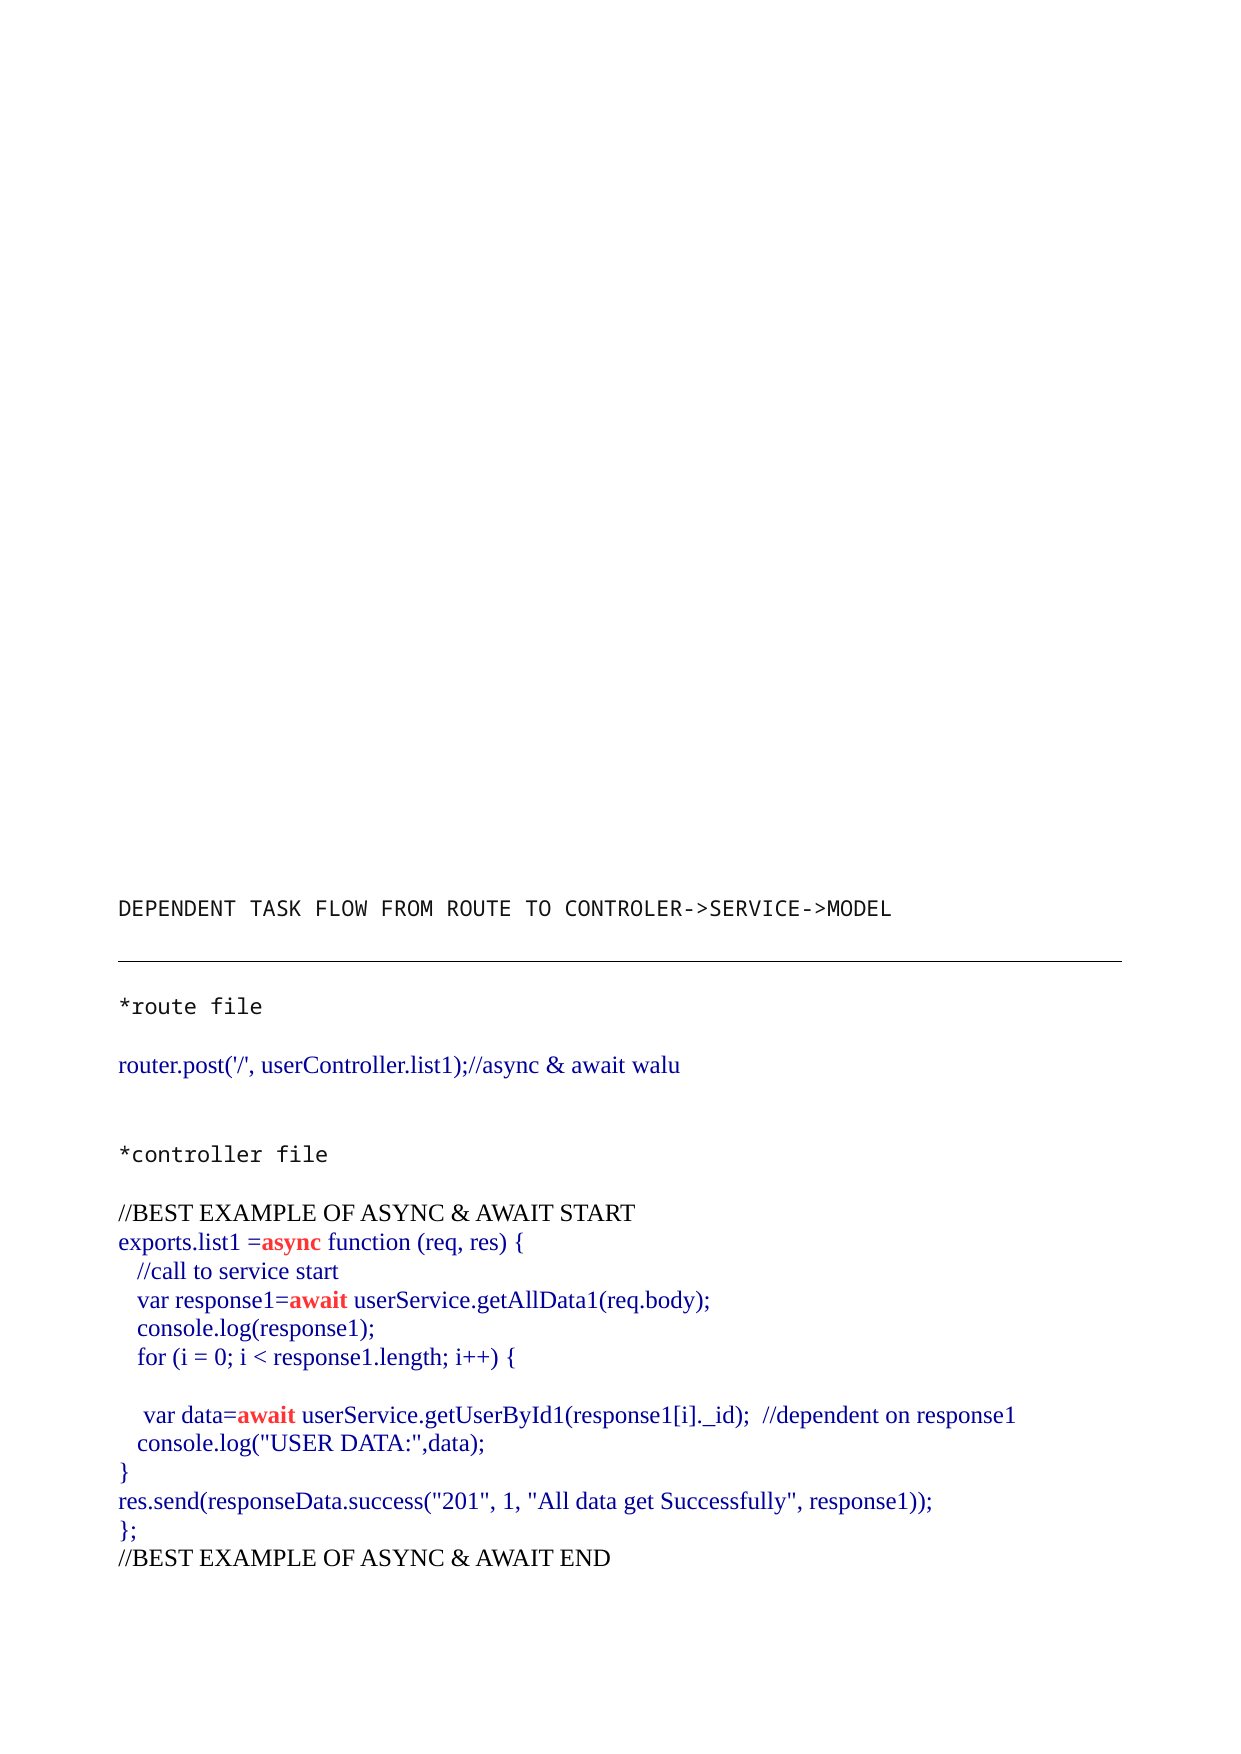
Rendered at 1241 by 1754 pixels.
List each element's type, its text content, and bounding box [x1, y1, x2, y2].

text console.log("USER DATA:",data); [118, 1428, 1122, 1457]
text *controller file [118, 1139, 1122, 1169]
text exports.list1 =async function (req, res) { [118, 1227, 1122, 1256]
text router.post('/', userController.list1);//async & await walu [118, 1051, 1122, 1079]
text console.log(response1); [118, 1313, 1122, 1342]
text *route file [118, 991, 1122, 1021]
text res.send(responseData.success("201", 1, "All data get Successfully", response1)); [118, 1486, 1122, 1515]
text DEPENDENT TASK FLOW FROM ROUTE TO CONTROLER->SERVICE->MODEL [118, 893, 1122, 922]
text //BEST EXAMPLE OF ASYNC & AWAIT END [118, 1543, 1122, 1572]
text var response1=await userService.getAllData1(req.body); [118, 1285, 1122, 1313]
text }; [118, 1515, 1122, 1543]
text var data=await userService.getUserById1(response1[i]._id); //dependent on response1 [118, 1400, 1122, 1428]
text //BEST EXAMPLE OF ASYNC & AWAIT START [118, 1198, 1122, 1227]
text } [118, 1457, 1122, 1486]
text //call to service start [118, 1256, 1122, 1285]
text for (i = 0; i < response1.length; i++) { [118, 1342, 1122, 1371]
